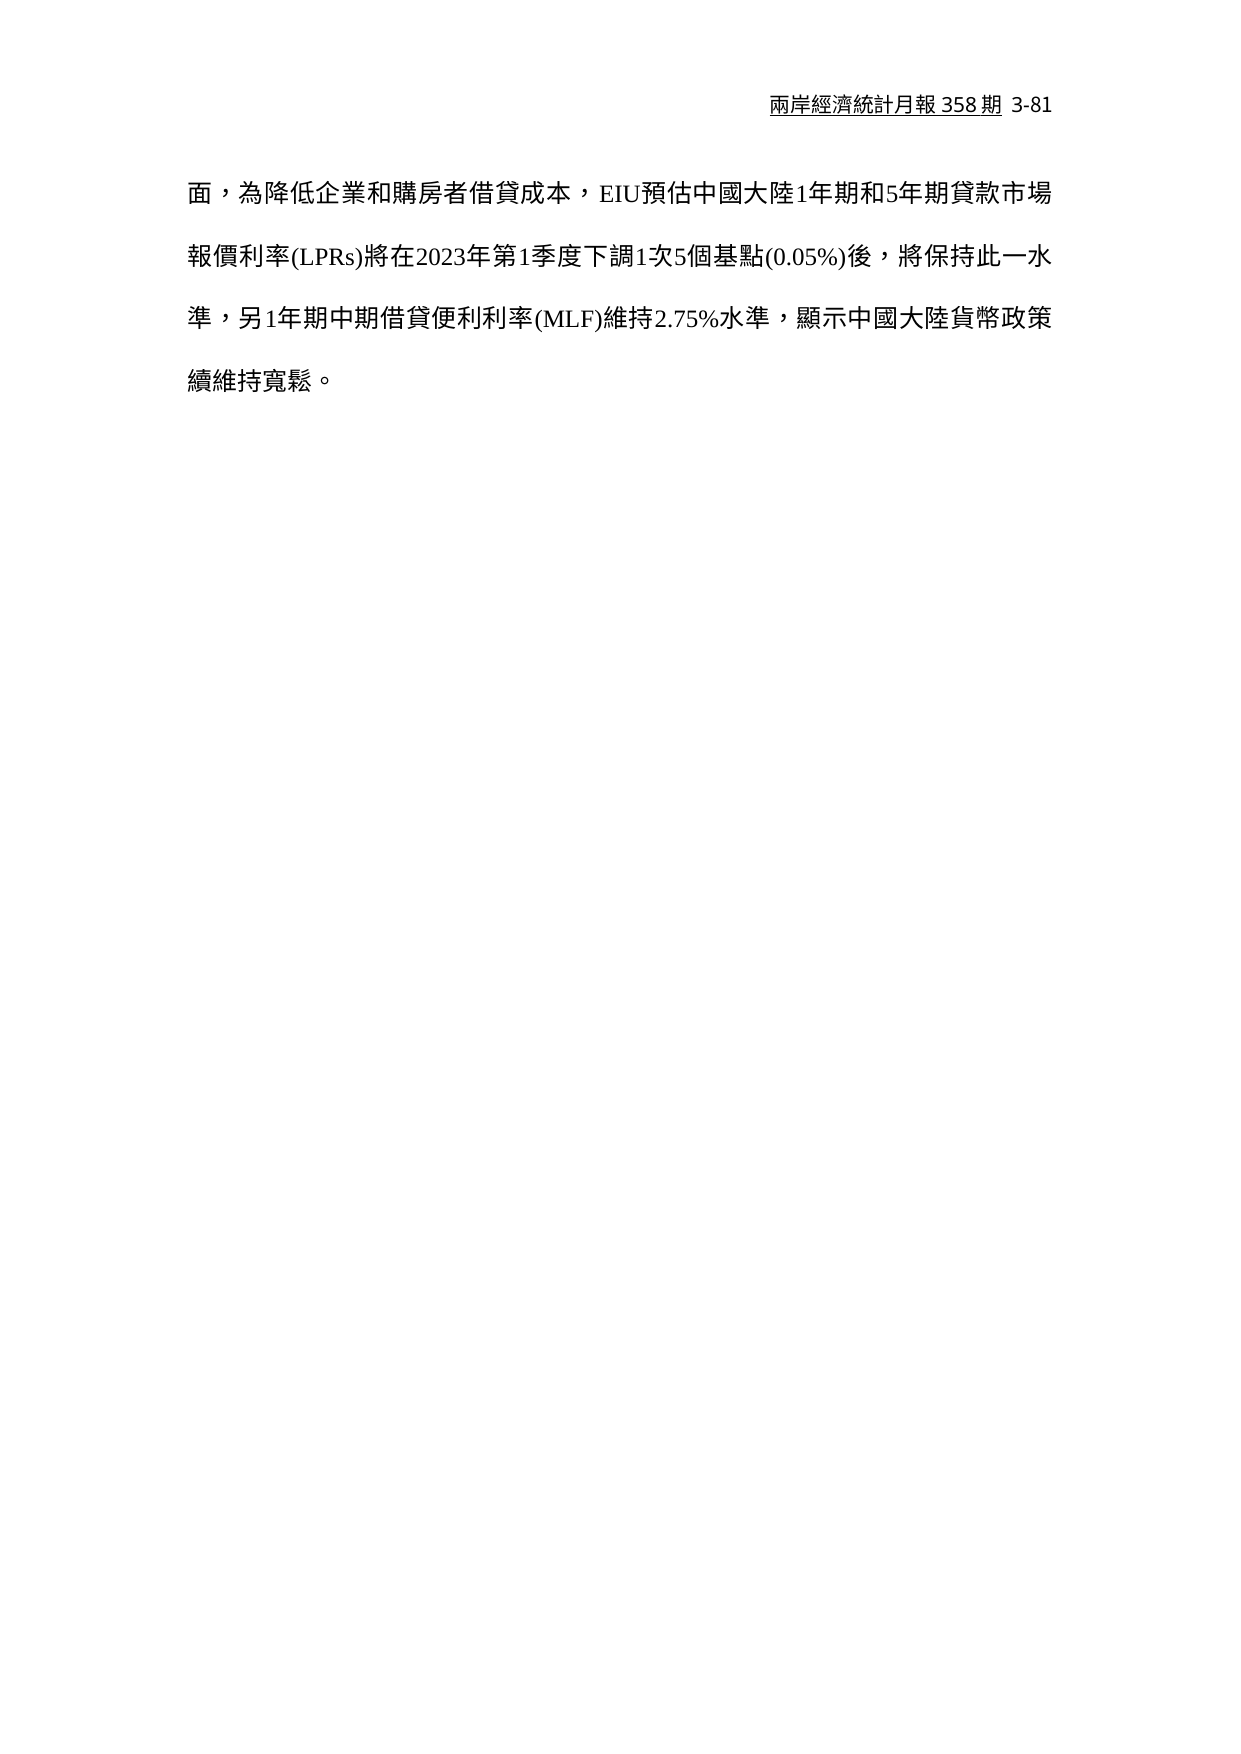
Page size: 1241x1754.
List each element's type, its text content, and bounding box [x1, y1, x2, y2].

text 面，為降低企業和購房者借貸成本，EIU預估中國大陸1年期和5年期貸款市場報價利率(LPRs)將在2023年第1季度下調1次5個基點(0.05%)後，將保持此一水準，另1年期中期借貸便利利率(MLF)維持2.75%水準，顯示中國大陸貨幣政策續維持寬鬆。 [187, 150, 1053, 400]
